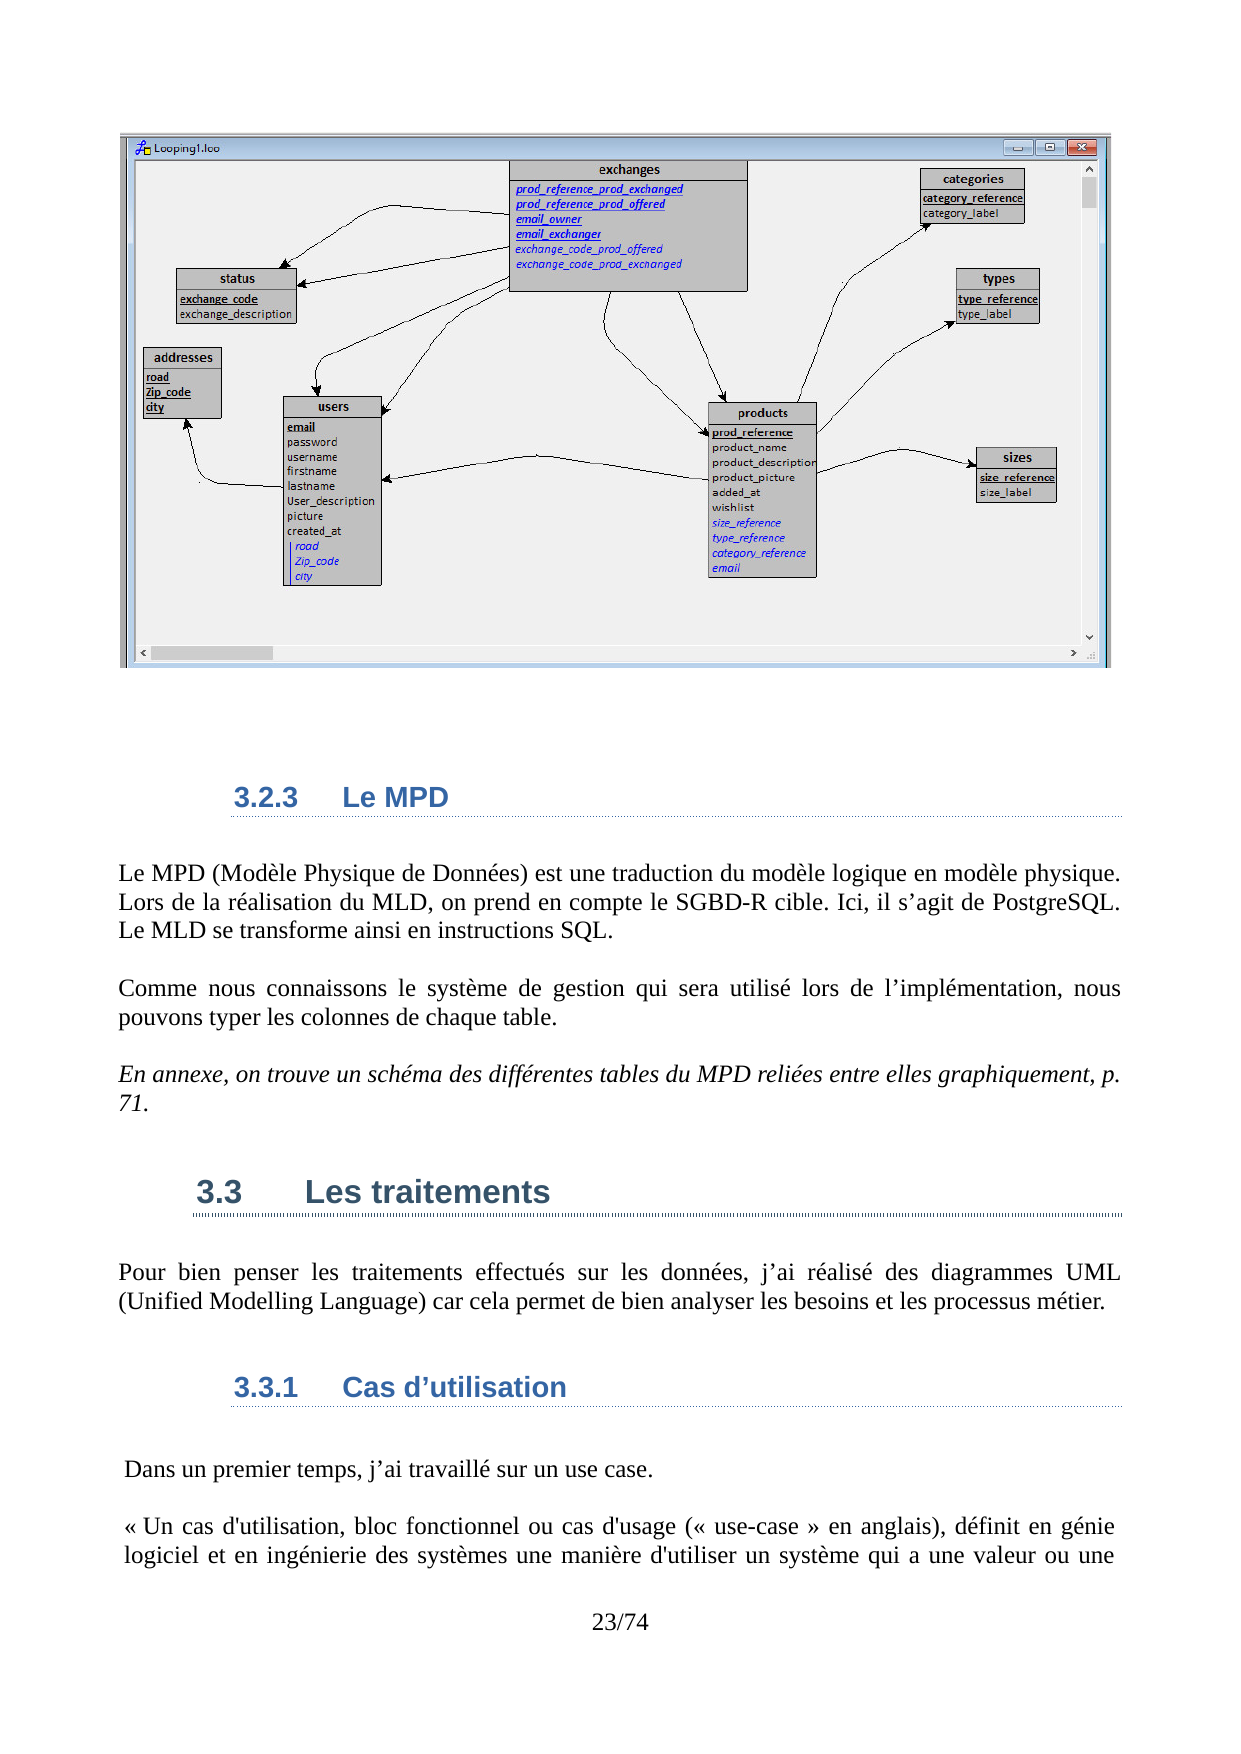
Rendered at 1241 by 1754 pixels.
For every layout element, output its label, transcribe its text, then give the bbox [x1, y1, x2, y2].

subtitle Cas d’utilisation [231, 1367, 1122, 1407]
text Pour bien penser les traitements effectués sur les données, j’ai réalisé des diagrammes UML (Unified Modelling Language) car cela permet de bien analyser les besoins et les processus métier. [118, 1257, 1122, 1314]
text Comme nous connaissons le système de gestion qui sera utilisé lors de l’implémentation, nous pouvons typer les colonnes de chaque table. [118, 973, 1122, 1031]
table_header Dans un premier temps, j’ai travaillé sur un use case. « Un cas d'utilisation, bloc fonctionnel ou cas d'usage (« use-case » en anglais), définit en génie logiciel et en ingénierie des systèmes une manière d'utiliser un système qui a une valeur ou une [118, 1448, 1122, 1574]
subtitle Le MPD [231, 777, 1122, 817]
text Le MPD (Modèle Physique de Données) est une traduction du modèle logique en modèle physique. Lors de la réalisation du MLD, on prend en compte le SGBD-R cible. Ici, il s’agit de PostgreSQL. Le MLD se transforme ainsi en instructions SQL. [118, 858, 1122, 944]
text En annexe, on trouve un schéma des différentes tables du MPD reliées entre elles graphiquement, p. 71. [118, 1059, 1122, 1117]
subtitle Les traitements [193, 1169, 1122, 1217]
picture [120, 132, 1112, 668]
